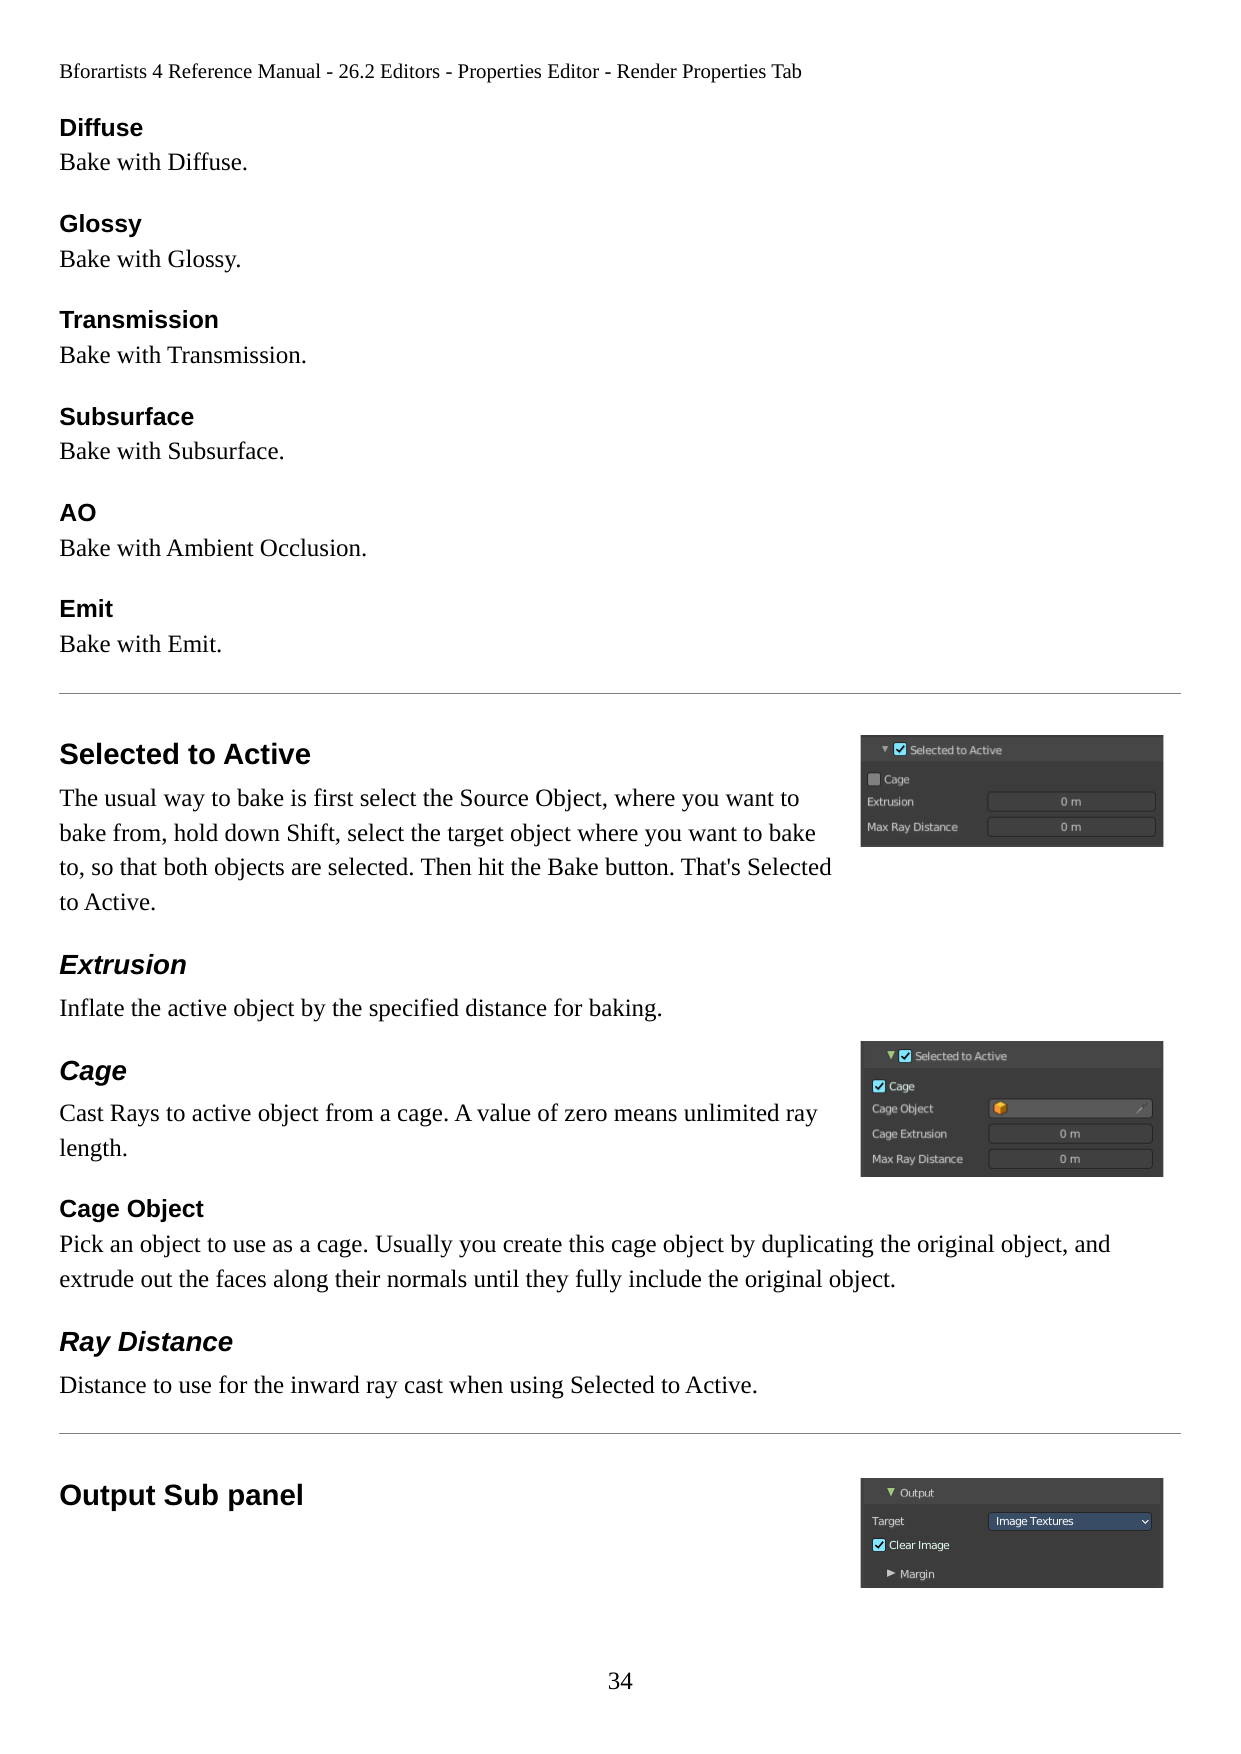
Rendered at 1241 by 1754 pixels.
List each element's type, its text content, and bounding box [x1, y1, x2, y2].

subtitle Cage Object [59, 1194, 1181, 1223]
subtitle Selected to Active [59, 737, 860, 771]
subtitle Ray Distance [59, 1325, 1181, 1357]
text Bake with Emit. [59, 629, 1181, 658]
subtitle AO [59, 498, 1181, 527]
subtitle [1164, 1478, 1181, 1511]
text Bake with Glossy. [59, 244, 1181, 272]
subtitle Extrusion [59, 948, 1181, 980]
text Cast Rays to active object from a cage. A value of zero means unlimited ray length. [59, 1098, 860, 1162]
text The usual way to bake is first select the Source Object, where you want to bake from, hold down Shift, select the target object where you want to bake to, so that both objects are selected. Then hit the Bake button. That's Selected to Active. [59, 783, 1181, 915]
text Bake with Subsurface. [59, 436, 1181, 465]
subtitle [1164, 737, 1181, 771]
subtitle Cage [59, 1054, 860, 1086]
text Inflate the active object by the specified distance for baking. [59, 993, 1181, 1021]
text Bake with Diffuse. [59, 147, 1181, 176]
picture [860, 1041, 1164, 1177]
subtitle Diffuse [59, 113, 1181, 141]
subtitle [1164, 1054, 1181, 1086]
text Distance to use for the inward ray cast when using Selected to Active. [59, 1370, 1181, 1398]
subtitle Output Sub panel [59, 1478, 860, 1511]
text Bake with Ambient Occlusion. [59, 533, 1181, 562]
picture [860, 1478, 1164, 1588]
subtitle Transmission [59, 305, 1181, 334]
picture [860, 735, 1164, 847]
text Bake with Transmission. [59, 340, 1181, 369]
subtitle Subsurface [59, 402, 1181, 430]
subtitle Emit [59, 594, 1181, 623]
subtitle Glossy [59, 209, 1181, 237]
text Pick an object to use as a cage. Usually you create this cage object by duplicating the original object, and extrude out the faces along their normals until they fully include the original object. [59, 1229, 1181, 1293]
